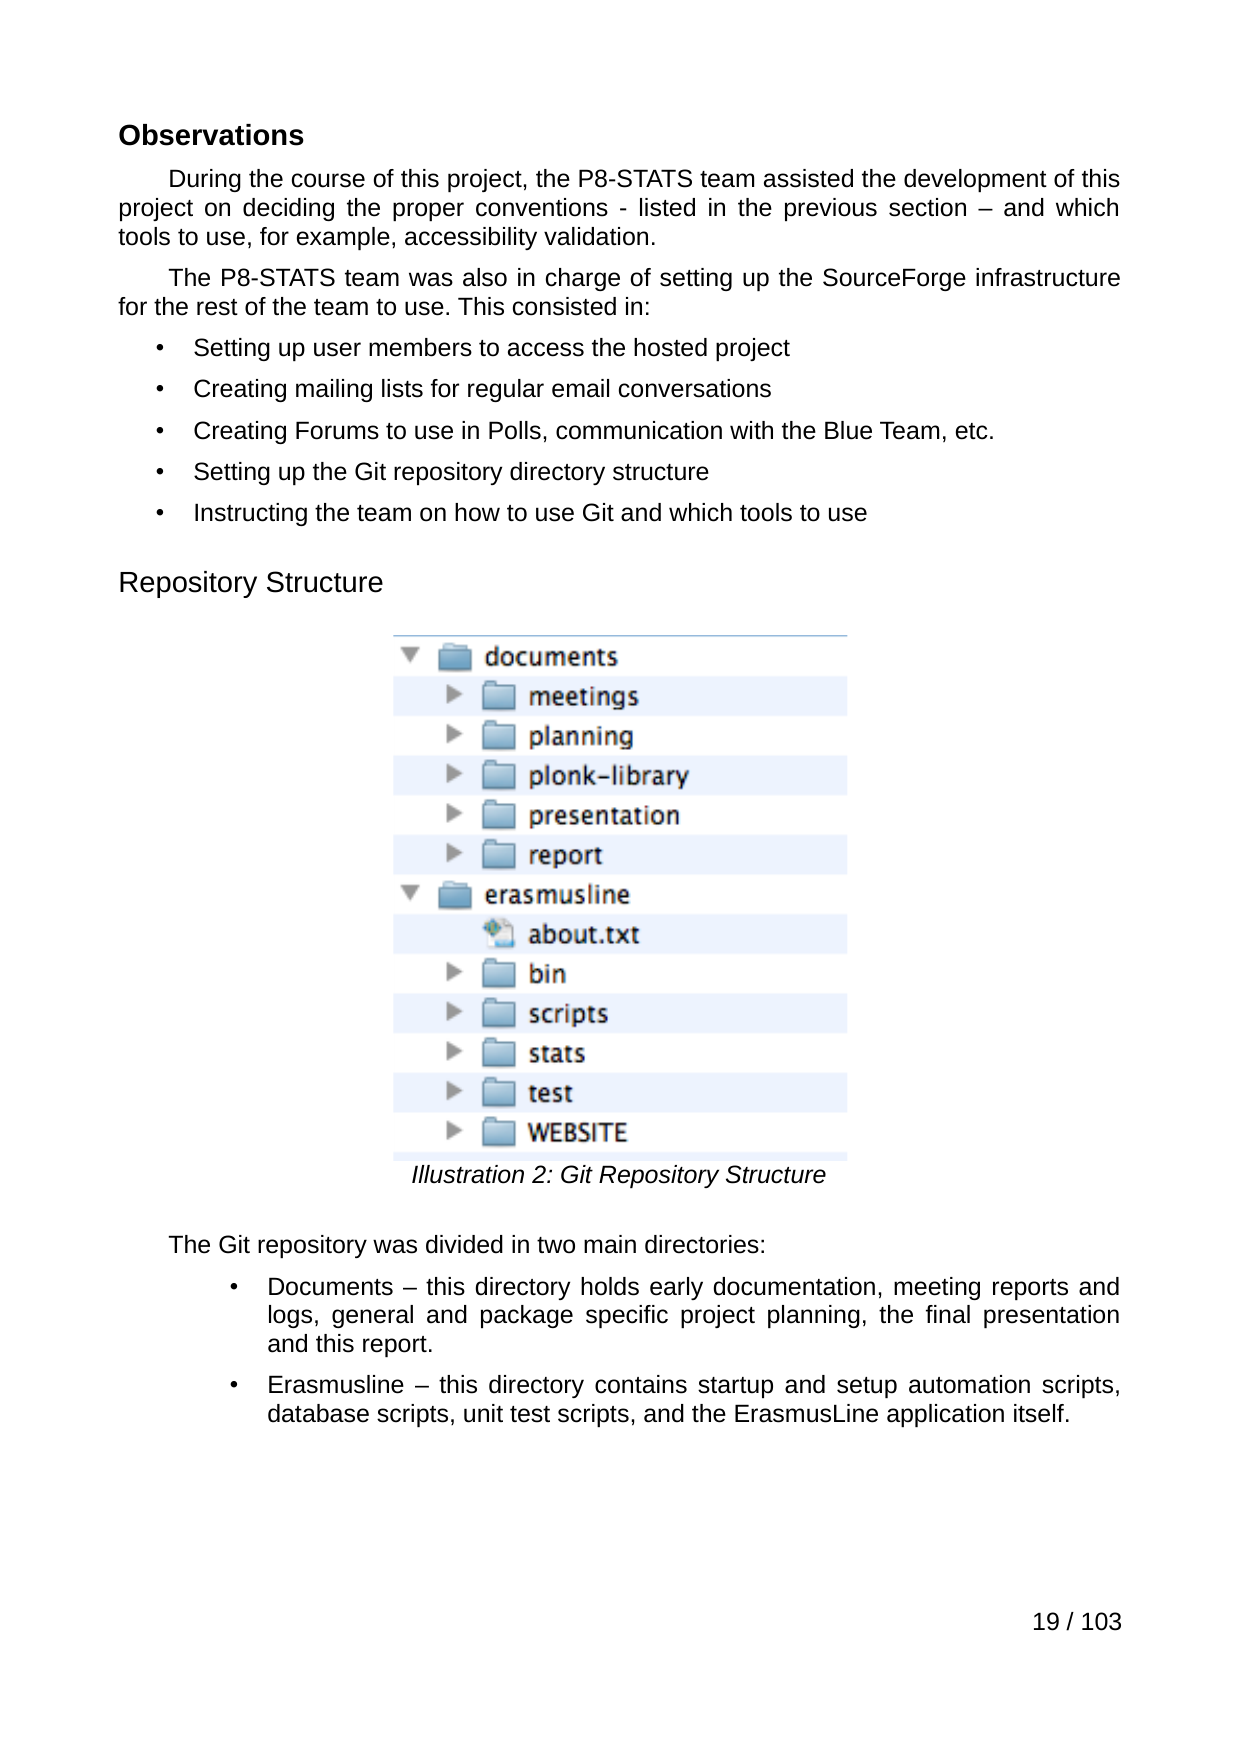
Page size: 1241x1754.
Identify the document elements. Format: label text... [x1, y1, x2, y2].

text During the course of this project, the P8-STATS team assisted the development of this project on deciding the proper conventions - listed in the previous section – and which tools to use, for example, accessibility validation. [118, 164, 1122, 250]
text Illustration 2: Git Repository Structure [393, 1161, 847, 1189]
text The P8-STATS team was also in charge of setting up the SourceForge infrastructure for the rest of the team to use. This consisted in: [118, 263, 1122, 320]
text The Git repository was divided in two main directories: [118, 1230, 1122, 1259]
subtitle Observations [118, 118, 1122, 152]
list Documents – this directory holds early documentation, meeting reports and logs, general and package specific project planning, the final presentation and this report. [229, 1272, 1122, 1358]
list Instructing the team on how to use Git and which tools to use [156, 498, 1122, 527]
list Creating mailing lists for regular email conversations [156, 374, 1122, 403]
picture [393, 635, 848, 1161]
list Setting up the Git repository directory structure [156, 457, 1122, 486]
subtitle Repository Structure [118, 565, 1122, 598]
list Creating Forums to use in Polls, communication with the Blue Team, etc. [156, 416, 1122, 444]
list Setting up user members to access the hosted project [156, 333, 1122, 362]
list Erasmusline – this directory contains startup and setup automation scripts, database scripts, unit test scripts, and the ErasmusLine application itself. [229, 1370, 1122, 1428]
